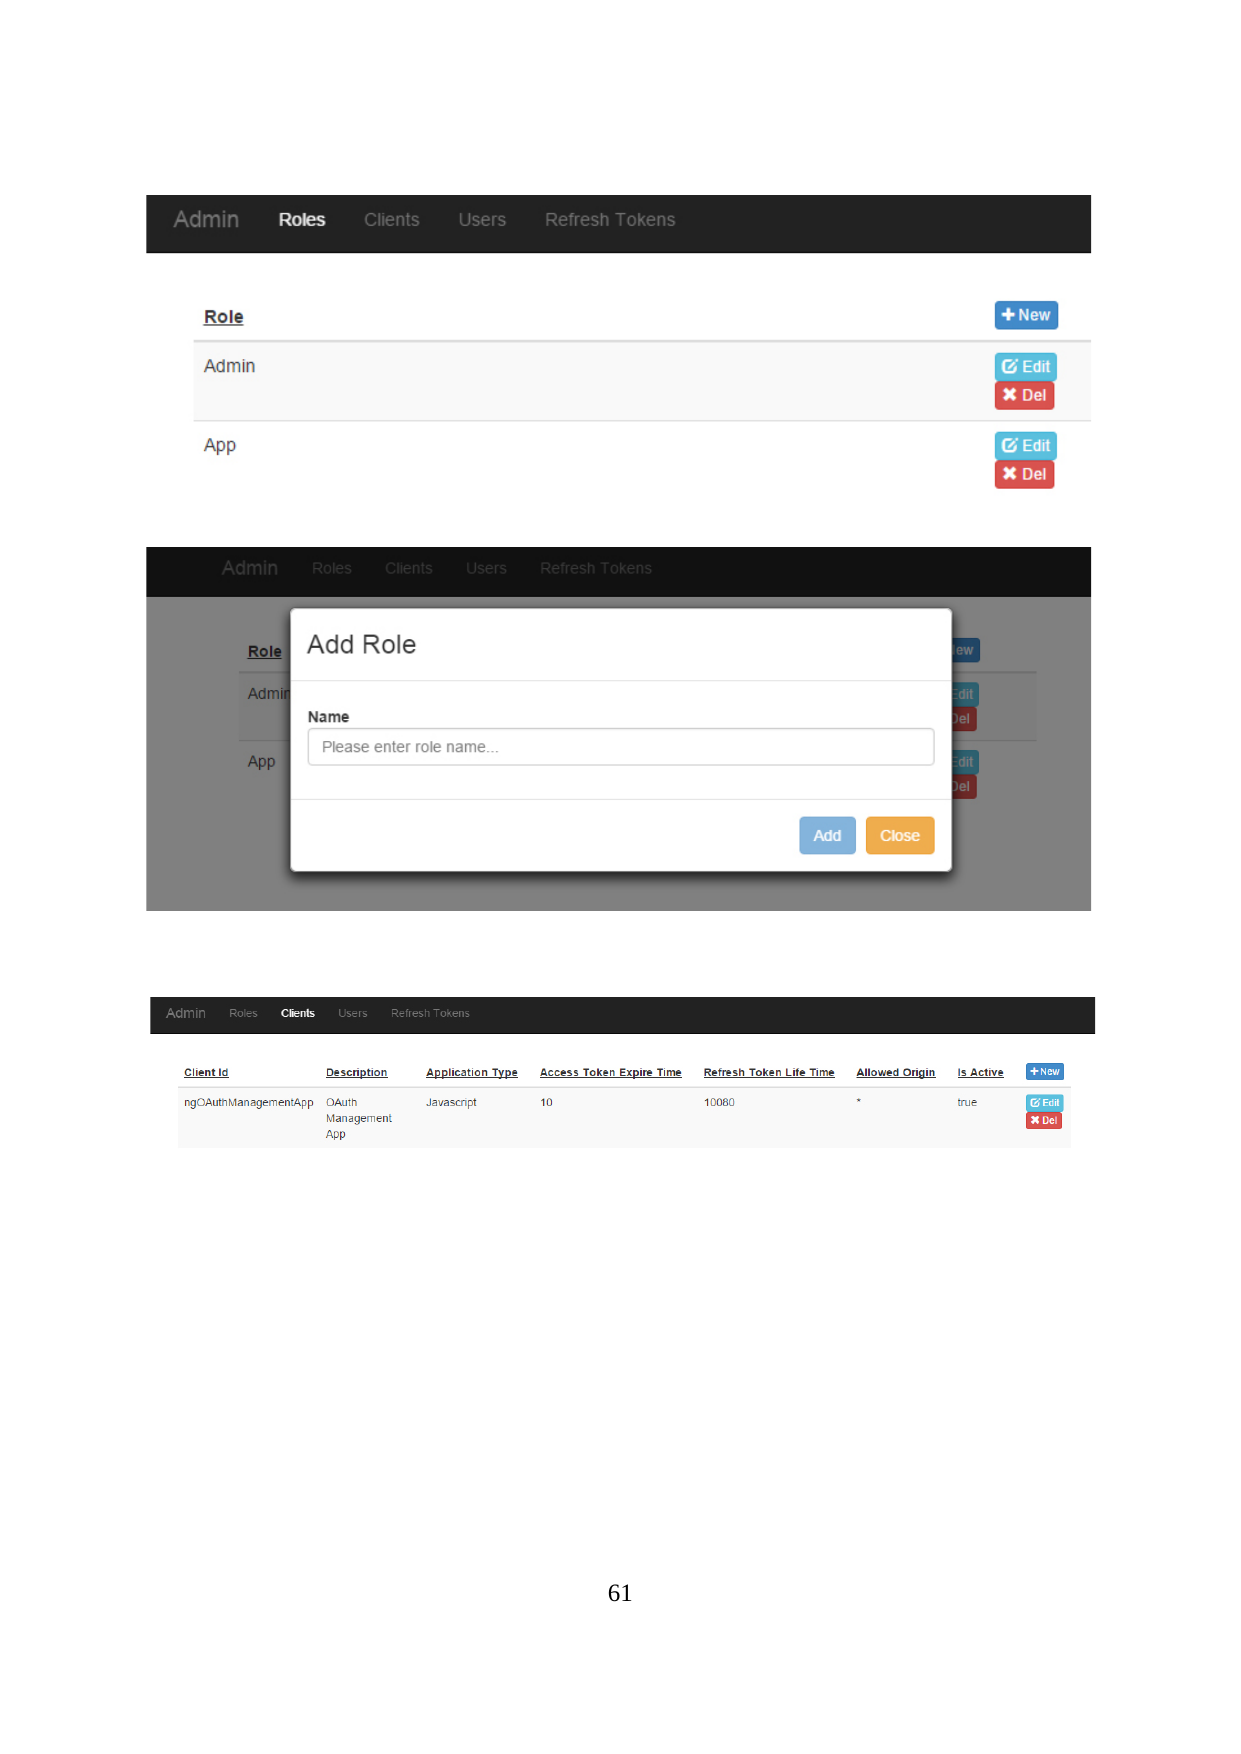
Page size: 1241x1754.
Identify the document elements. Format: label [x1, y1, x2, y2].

picture [146, 547, 1092, 911]
picture [150, 997, 1096, 1177]
picture [146, 195, 1092, 529]
